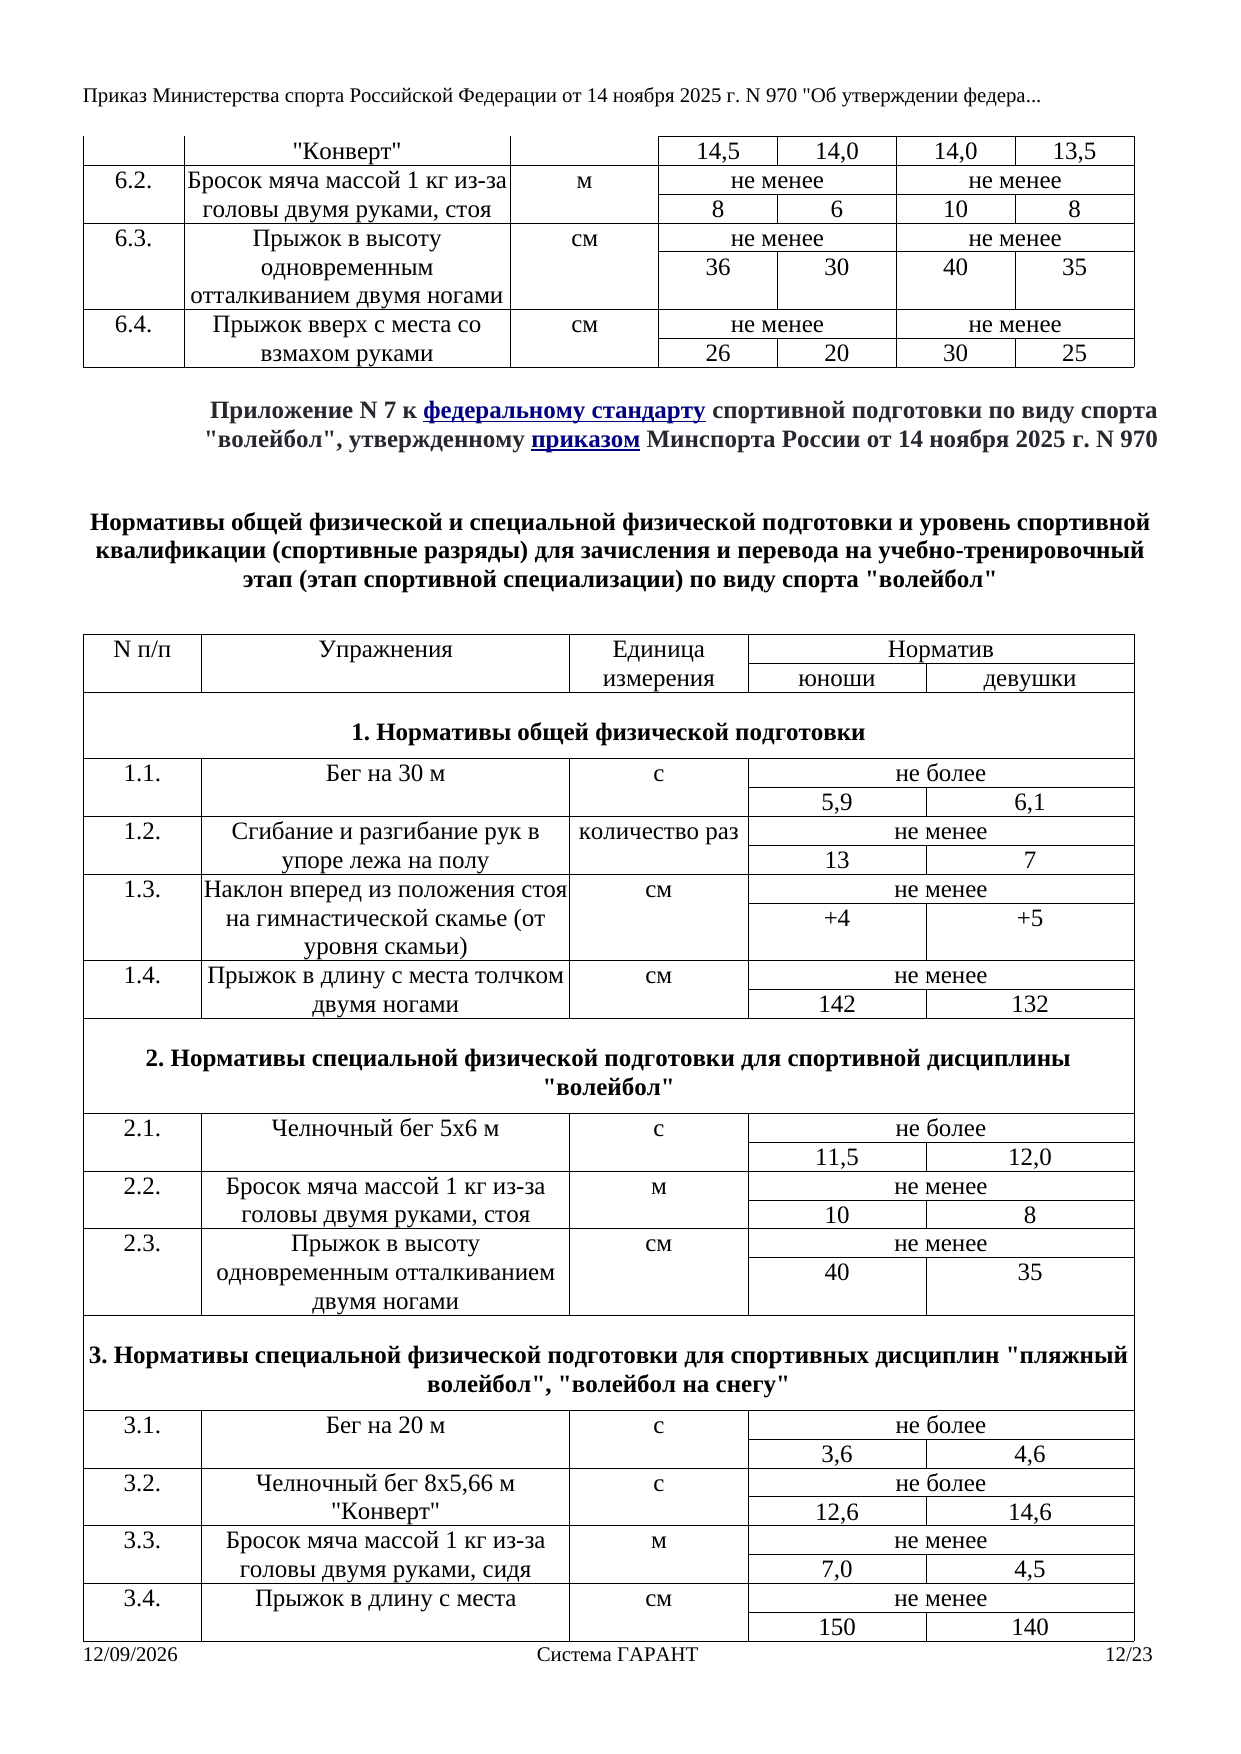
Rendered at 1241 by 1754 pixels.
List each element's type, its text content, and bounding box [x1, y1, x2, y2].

table_cell 1.2. [84, 817, 201, 874]
table_cell не менее [897, 224, 1134, 251]
table_header Единица измерения [570, 635, 748, 692]
table_cell 1.4. [84, 961, 201, 1018]
table_cell 40 [749, 1258, 926, 1315]
table_cell 8 [1016, 195, 1134, 223]
table_cell Бег на 20 м [202, 1411, 569, 1468]
table_cell см [511, 310, 658, 367]
table_cell с [570, 1411, 748, 1468]
table_cell см [570, 875, 748, 960]
table_cell 20 [778, 339, 896, 367]
table_header N п/п [84, 635, 201, 692]
table_cell не более [749, 1411, 1134, 1439]
table_cell см [570, 1229, 748, 1315]
table_cell не менее [749, 1526, 1134, 1554]
table_cell не менее [897, 310, 1134, 338]
table_cell не менее [897, 166, 1134, 194]
table_cell 1.1. [84, 759, 201, 816]
table_cell Челночный бег 8x5,66 м "Конверт" [202, 1469, 569, 1525]
table_cell Бросок мяча массой 1 кг из-за головы двумя руками, сидя [202, 1526, 569, 1583]
table_cell 4,5 [927, 1555, 1134, 1583]
table_cell Прыжок в высоту одновременным отталкиванием двумя ногами [185, 224, 510, 309]
table_cell 3. Нормативы специальной физической подготовки для спортивных дисциплин "пляжный волейбол", "волейбол на снегу" [84, 1316, 1134, 1410]
table_cell см [511, 224, 658, 309]
table_cell с [570, 1469, 748, 1525]
table_cell 8 [659, 195, 777, 223]
table_cell м [570, 1172, 748, 1228]
table_cell 3.3. [84, 1526, 201, 1583]
table_cell не менее [749, 817, 1134, 845]
table_cell 3.1. [84, 1411, 201, 1468]
table_cell 132 [927, 990, 1134, 1018]
table_cell см [570, 961, 748, 1018]
table_cell 1. Нормативы общей физической подготовки [84, 693, 1134, 758]
table_cell 7,0 [749, 1555, 926, 1583]
table_cell 142 [749, 990, 926, 1018]
table_cell 6.4. [84, 310, 184, 367]
table_cell 6 [778, 195, 896, 223]
table_cell 3.4. [84, 1584, 201, 1641]
table_cell не менее [659, 166, 896, 194]
table_cell девушки [927, 664, 1134, 692]
table_cell не более [749, 1114, 1134, 1142]
table_cell Бросок мяча массой 1 кг из-за головы двумя руками, стоя [202, 1172, 569, 1228]
table_cell 13,5 [1016, 137, 1134, 165]
table_cell м [511, 166, 658, 223]
table_cell не менее [749, 1584, 1134, 1612]
table_cell 6,1 [927, 788, 1134, 816]
table_cell Прыжок вверх с места со взмахом руками [185, 310, 510, 367]
table_cell не менее [659, 310, 896, 338]
table_cell 13 [749, 846, 926, 874]
table_cell 10 [749, 1201, 926, 1228]
table_cell не менее [659, 224, 896, 251]
table_cell количество раз [570, 817, 748, 874]
table_cell Прыжок в длину с места толчком двумя ногами [202, 961, 569, 1018]
table_cell с [570, 759, 748, 816]
subtitle Нормативы общей физической и специальной физической подготовки и уровень спортивной квалификации (спортивные разряды) для зачисления и перевода на учебно-тренировочный этап (этап спортивной специализации) по виду спорта "волейбол" [83, 507, 1157, 593]
table_cell не менее [749, 1172, 1134, 1200]
table_cell [511, 136, 658, 165]
table_cell м [570, 1526, 748, 1583]
table_cell 30 [897, 339, 1015, 367]
table_cell Наклон вперед из положения стоя на гимнастической скамье (от уровня скамьи) [202, 875, 569, 960]
table_cell 4,6 [927, 1440, 1134, 1468]
table_cell 25 [1016, 339, 1134, 367]
table_cell 2.1. [84, 1114, 201, 1171]
table_cell +4 [749, 904, 926, 960]
table_cell 14,5 [659, 137, 777, 165]
table_cell 3.2. [84, 1469, 201, 1525]
table_cell 5,9 [749, 788, 926, 816]
table_cell Бег на 30 м [202, 759, 569, 816]
text Приложение N 7 к федеральному стандарту спортивной подготовки по виду спорта "волейбол", утвержденному приказом Минспорта России от 14 ноября 2025 г. N 970 [83, 396, 1157, 453]
table_cell 12,6 [749, 1497, 926, 1525]
table_cell Бросок мяча массой 1 кг из-за головы двумя руками, стоя [185, 166, 510, 223]
table_cell 150 [749, 1613, 926, 1641]
table_cell 36 [659, 252, 777, 309]
table_cell Сгибание и разгибание рук в упоре лежа на полу [202, 817, 569, 874]
table_cell 40 [897, 252, 1015, 309]
table_cell не менее [749, 1229, 1134, 1257]
table_cell Прыжок в высоту одновременным отталкиванием двумя ногами [202, 1229, 569, 1315]
table_cell 2.3. [84, 1229, 201, 1315]
table_cell 1.3. [84, 875, 201, 960]
table_cell не более [749, 1469, 1134, 1496]
table_cell 7 [927, 846, 1134, 874]
table_cell 11,5 [749, 1143, 926, 1171]
table_cell 35 [1016, 252, 1134, 309]
table_cell не менее [749, 875, 1134, 903]
table_cell [84, 136, 184, 165]
table_cell Челночный бег 5x6 м [202, 1114, 569, 1171]
table_cell см [570, 1584, 748, 1641]
table_cell 3,6 [749, 1440, 926, 1468]
table_cell юноши [749, 664, 926, 692]
table_cell 10 [897, 195, 1015, 223]
table_cell 14,0 [778, 137, 896, 165]
table_cell 12,0 [927, 1143, 1134, 1171]
table_cell не более [749, 759, 1134, 787]
table_cell Прыжок в длину с места [202, 1584, 569, 1641]
table_cell 14,0 [897, 137, 1015, 165]
table_cell 2.2. [84, 1172, 201, 1228]
table_cell 140 [927, 1613, 1134, 1641]
table_header Упражнения [202, 635, 569, 692]
table_cell "Конверт" [185, 136, 510, 165]
table_cell +5 [927, 904, 1134, 960]
table_cell 30 [778, 252, 896, 309]
table_cell 6.2. [84, 166, 184, 223]
table_header Норматив [749, 635, 1134, 663]
table_cell 2. Нормативы специальной физической подготовки для спортивной дисциплины "волейбол" [84, 1019, 1134, 1113]
table_cell 14,6 [927, 1497, 1134, 1525]
table_cell с [570, 1114, 748, 1171]
table_cell 6.3. [84, 224, 184, 309]
table_cell 8 [927, 1201, 1134, 1228]
table_cell 35 [927, 1258, 1134, 1315]
table_cell не менее [749, 961, 1134, 989]
table_cell 26 [659, 339, 777, 367]
